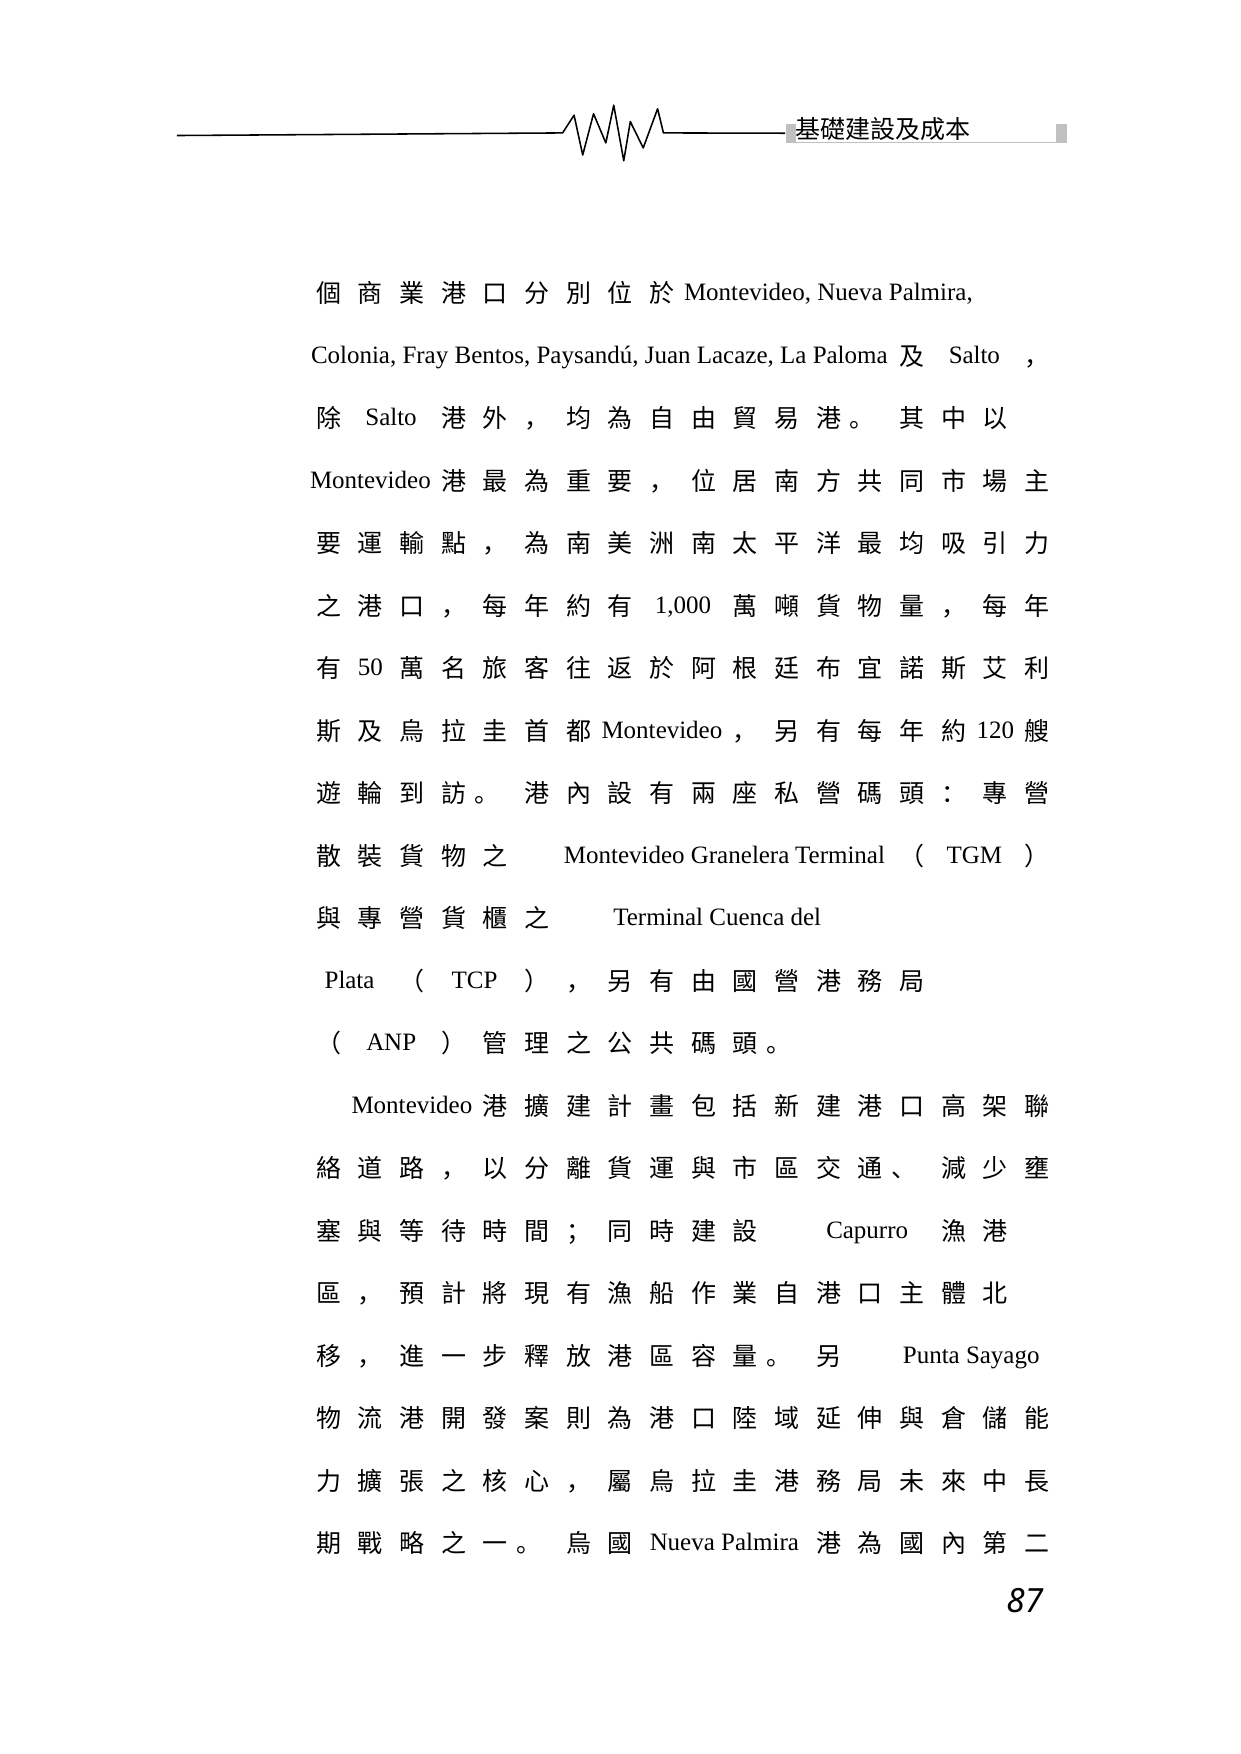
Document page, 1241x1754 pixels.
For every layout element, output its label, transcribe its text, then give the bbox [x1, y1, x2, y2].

text 個商業港口分別位於Montevideo, Nueva Palmira, Colonia, Fray Bentos, Paysandú, Juan Lacaze, La Paloma及Salto，除Salto港外，均為自由貿易港。其中以Montevideo港最為重要，位居南方共同市場主要運輸點，為南美洲南太平洋最均吸引力之港口，每年約有1,000萬噸貨物量，每年有50萬名旅客往返於阿根廷布宜諾斯艾利斯及烏拉圭首都Montevideo，另有每年約120艘遊輪到訪。港內設有兩座私營碼頭：專營散裝貨物之 Montevideo Granelera Terminal（TGM）與專營貨櫃之 Terminal Cuenca del Plata（TCP），另有由國營港務局（ANP）管理之公共碼頭。 [281, 250, 1058, 1063]
text Montevideo港擴建計畫包括新建港口高架聯絡道路，以分離貨運與市區交通、減少壅塞與等待時間；同時建設 Capurro 漁港區，預計將現有漁船作業自港口主體北移，進一步釋放港區容量。另 Punta Sayago 物流港開發案則為港口陸域延伸與倉儲能力擴張之核心，屬烏拉圭港務局未來中長期戰略之一。烏國Nueva Palmira港為國內第二 [281, 1063, 1058, 1563]
